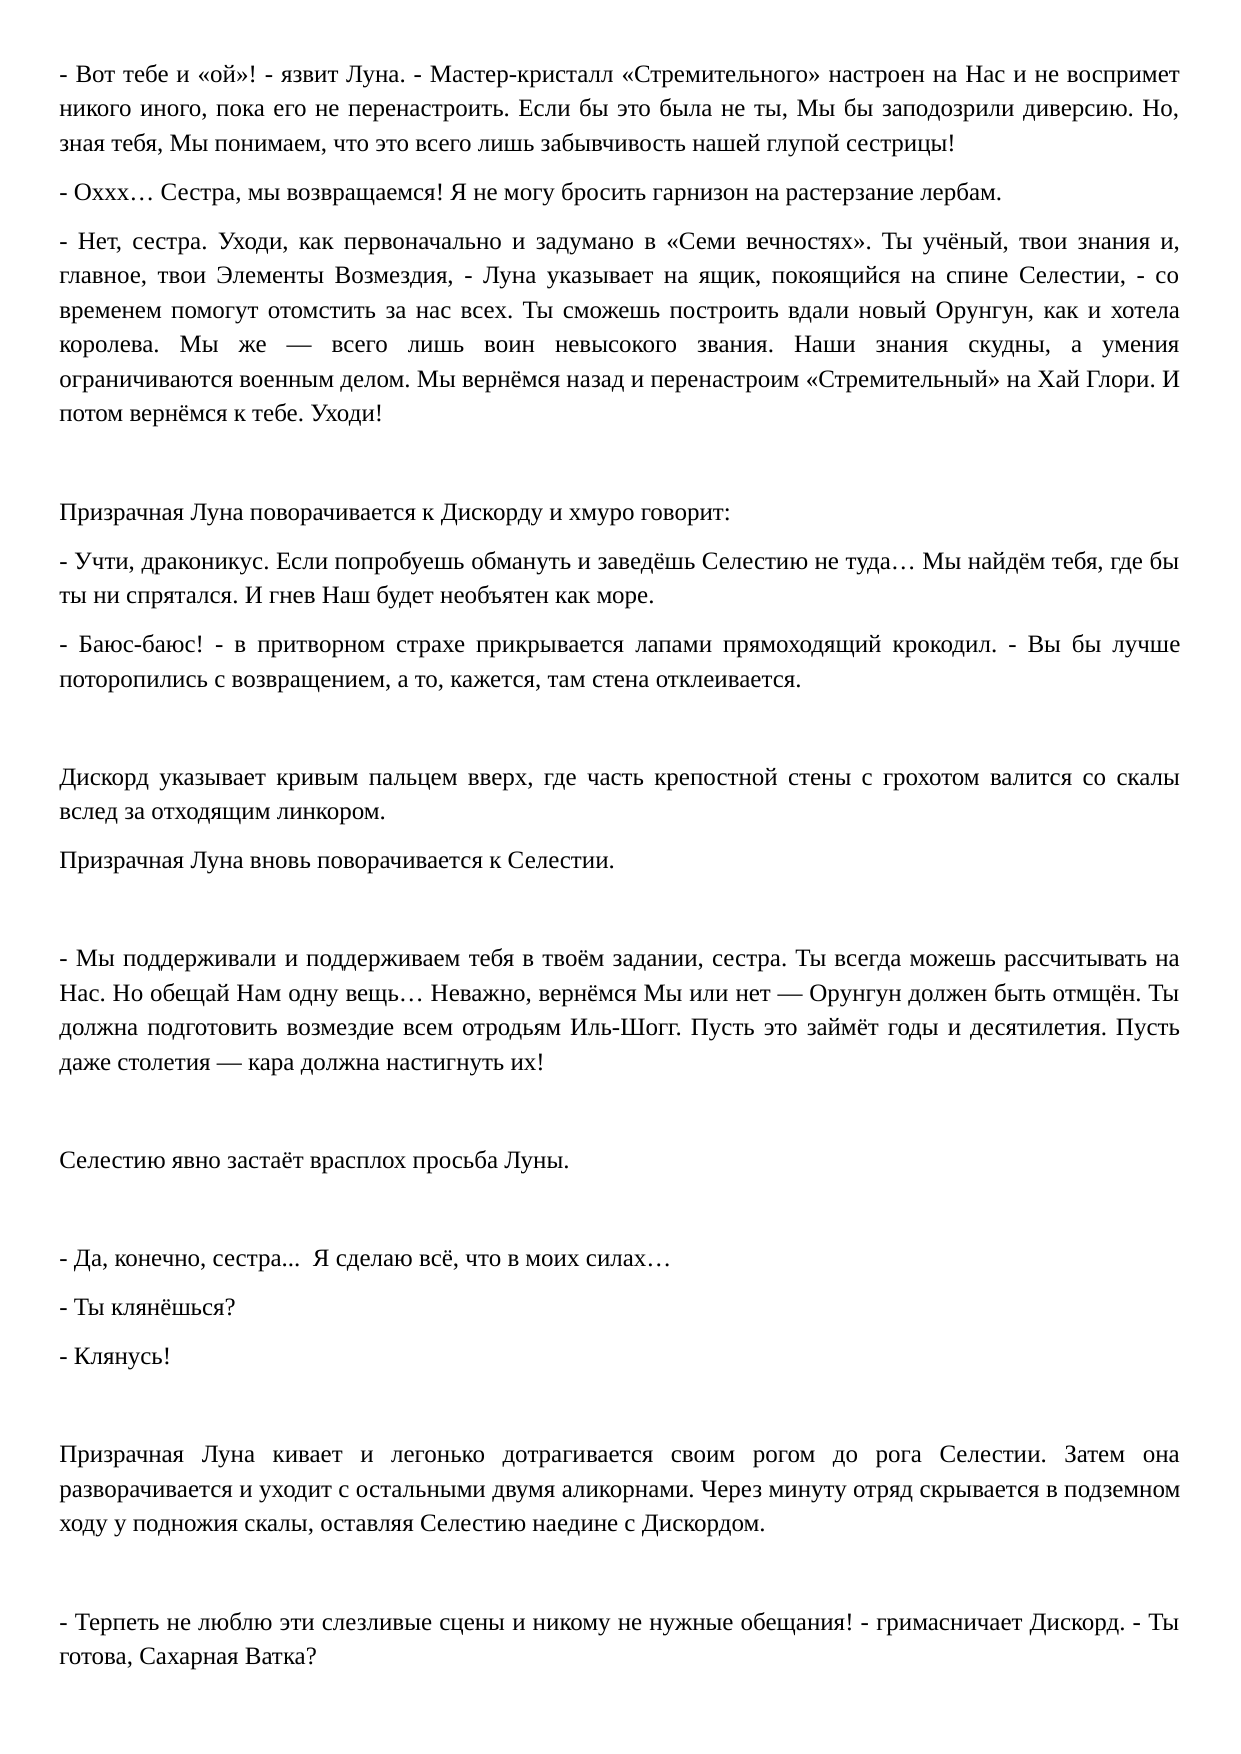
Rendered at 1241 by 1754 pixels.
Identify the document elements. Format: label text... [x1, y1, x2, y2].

text Призрачная Луна поворачивается к Дискорду и хмуро говорит: [59, 497, 1181, 525]
text - Клянусь! [59, 1341, 1181, 1370]
text - Вот тебе и «ой»! - язвит Луна. - Мастер-кристалл «Стремительного» настроен на Нас и не воспримет никого иного, пока его не перенастроить. Если бы это была не ты, Мы бы заподозрили диверсию. Но, зная тебя, Мы понимаем, что это всего лишь забывчивость нашей глупой сестрицы! [59, 59, 1181, 157]
text - Терпеть не люблю эти слезливые сцены и никому не нужные обещания! - гримасничает Дискорд. - Ты готова, Сахарная Ватка? [59, 1607, 1181, 1670]
text - Учти, драконикус. Если попробуешь обмануть и заведёшь Селестию не туда… Мы найдём тебя, где бы ты ни спрятался. И гнев Наш будет необъятен как море. [59, 546, 1181, 609]
text - Мы поддерживали и поддерживаем тебя в твоём задании, сестра. Ты всегда можешь рассчитывать на Нас. Но обещай Нам одну вещь… Неважно, вернёмся Мы или нет — Орунгун должен быть отмщён. Ты должна подготовить возмездие всем отродьям Иль-Шогг. Пусть это займёт годы и десятилетия. Пусть даже столетия — кара должна настигнуть их! [59, 943, 1181, 1076]
text - Баюс-баюс! - в притворном страхе прикрывается лапами прямоходящий крокодил. - Вы бы лучше поторопились с возвращением, а то, кажется, там стена отклеивается. [59, 629, 1181, 692]
text Дискорд указывает кривым пальцем вверх, где часть крепостной стены с грохотом валится со скалы вслед за отходящим линкором. [59, 762, 1181, 825]
text Призрачная Луна вновь поворачивается к Селестии. [59, 845, 1181, 874]
text - Нет, сестра. Уходи, как первоначально и задумано в «Семи вечностях». Ты учёный, твои знания и, главное, твои Элементы Возмездия, - Луна указывает на ящик, покоящийся на спине Селестии, - со временем помогут отомстить за нас всех. Ты сможешь построить вдали новый Орунгун, как и хотела королева. Мы же — всего лишь воин невысокого звания. Наши знания скудны, а умения ограничиваются военным делом. Мы вернёмся назад и перенастроим «Стремительный» на Хай Глори. И потом вернёмся к тебе. Уходи! [59, 226, 1181, 427]
text - Да, конечно, сестра... Я сделаю всё, что в моих силах… [59, 1243, 1181, 1272]
text - Ты клянёшься? [59, 1292, 1181, 1321]
text - Оххх… Сестра, мы возвращаемся! Я не могу бросить гарнизон на растерзание лербам. [59, 177, 1181, 206]
text Призрачная Луна кивает и легонько дотрагивается своим рогом до рога Селестии. Затем она разворачивается и уходит с остальными двумя аликорнами. Через минуту отряд скрывается в подземном ходу у подножия скалы, оставляя Селестию наедине с Дискордом. [59, 1439, 1181, 1537]
text Селестию явно застаёт врасплох просьба Луны. [59, 1145, 1181, 1174]
